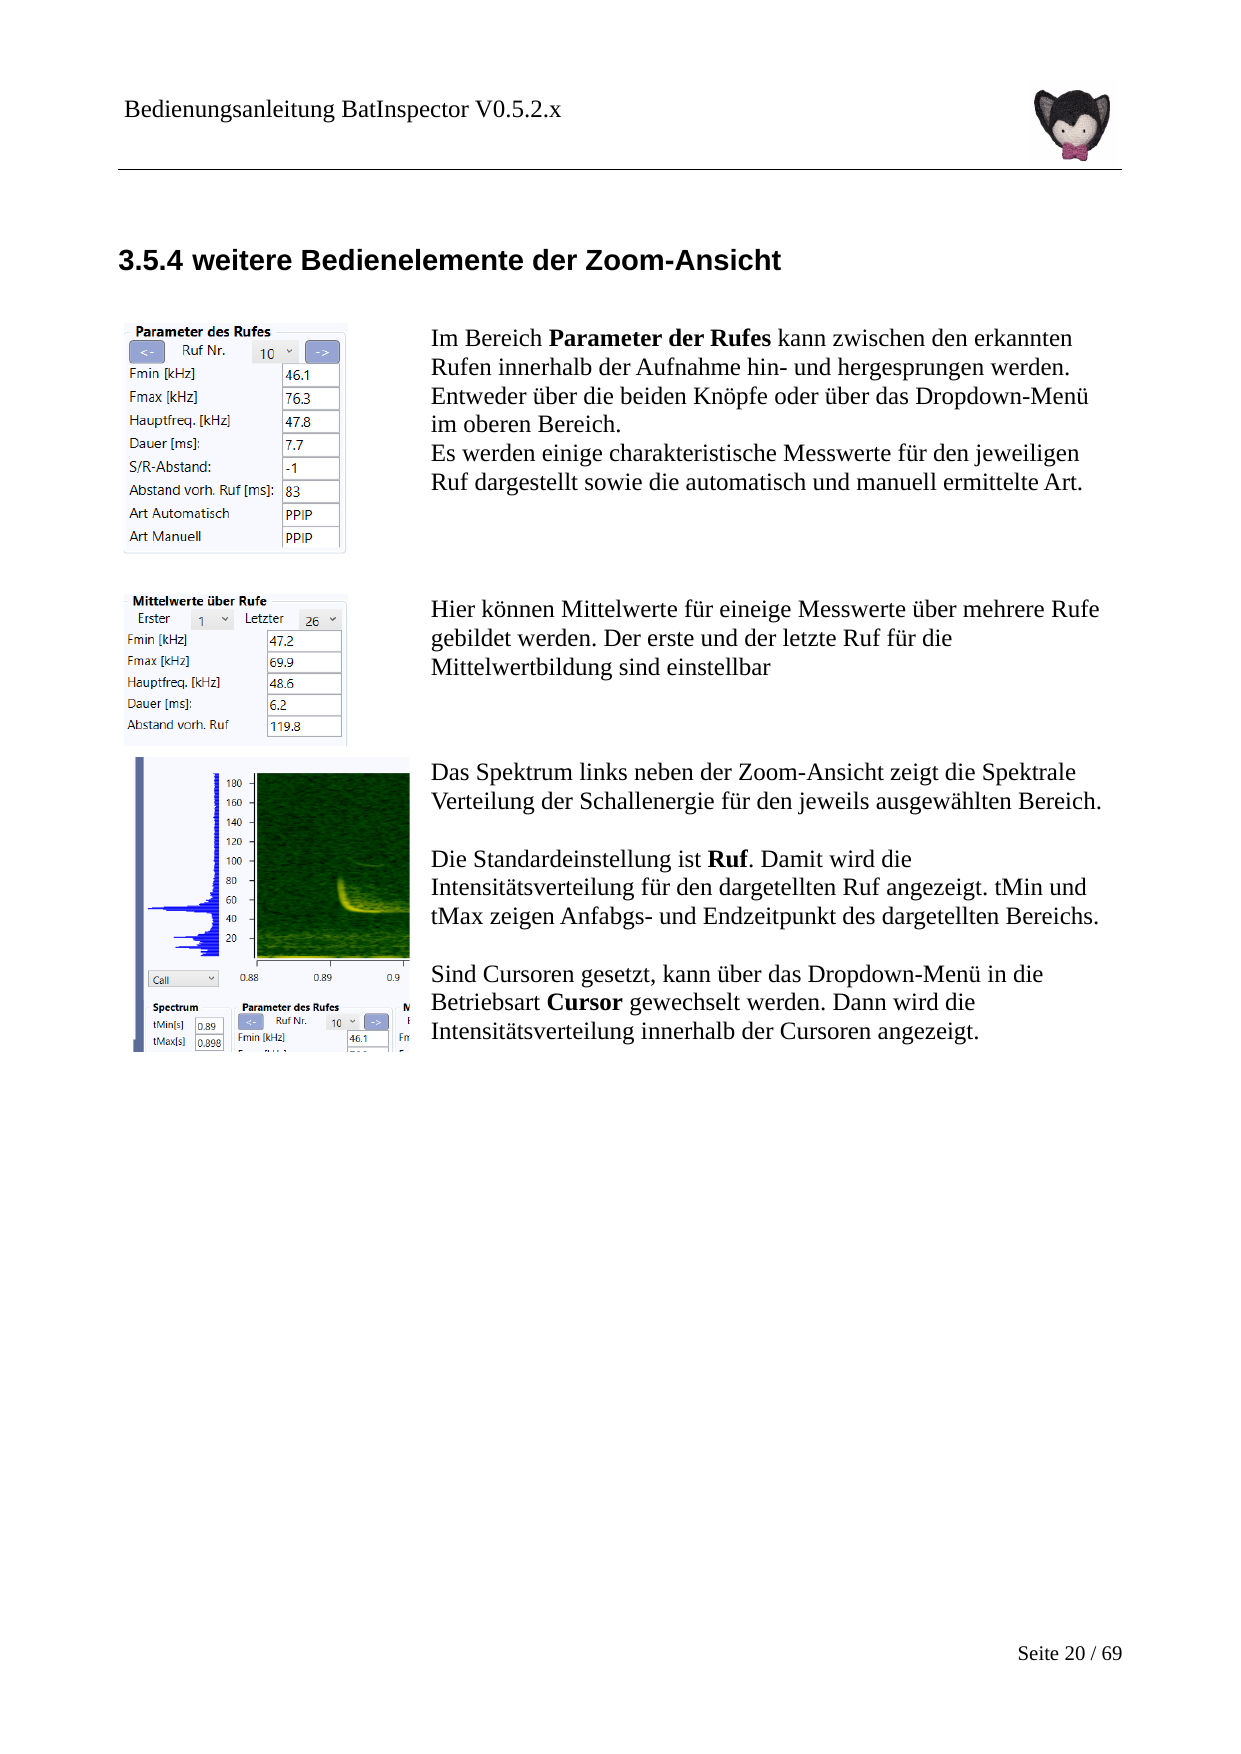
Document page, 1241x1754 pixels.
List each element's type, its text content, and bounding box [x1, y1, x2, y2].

table_header [118, 318, 425, 588]
table_header Im Bereich Parameter der Rufes kann zwischen den erkannten Rufen innerhalb der Aufnahme hin- und hergesprungen werden. Entweder über die beiden Knöpfe oder über das Dropdown-Menü im oberen Bereich. Es werden einige charakteristische Messwerte für den jeweiligen Ruf dargestellt sowie die automatisch und manuell ermittelte Art. [425, 318, 1122, 588]
picture [123, 323, 348, 554]
table_cell [118, 752, 425, 1086]
table_cell Hier können Mittelwerte für eineige Messwerte über mehrere Rufe gebildet werden. Der erste und der letzte Ruf für die Mittelwertbildung sind einstellbar [425, 589, 1122, 752]
picture [133, 757, 410, 1052]
table_cell [118, 589, 425, 752]
table_cell Das Spektrum links neben der Zoom-Ansicht zeigt die Spektrale Verteilung der Schallenergie für den jeweils ausgewählten Bereich. Die Standardeinstellung ist Ruf. Damit wird die Intensitätsverteilung für den dargetellten Ruf angezeigt. tMin und tMax zeigen Anfabgs- und Endzeitpunkt des dargetellten Bereichs. Sind Cursoren gesetzt, kann über das Dropdown-Menü in die Betriebsart Cursor gewechselt werden. Dann wird die Intensitätsverteilung innerhalb der Cursoren angezeigt. [425, 752, 1122, 1086]
picture [1030, 80, 1119, 169]
subtitle weitere Bedienelemente der Zoom-Ansicht [118, 243, 1122, 276]
picture [123, 594, 348, 746]
